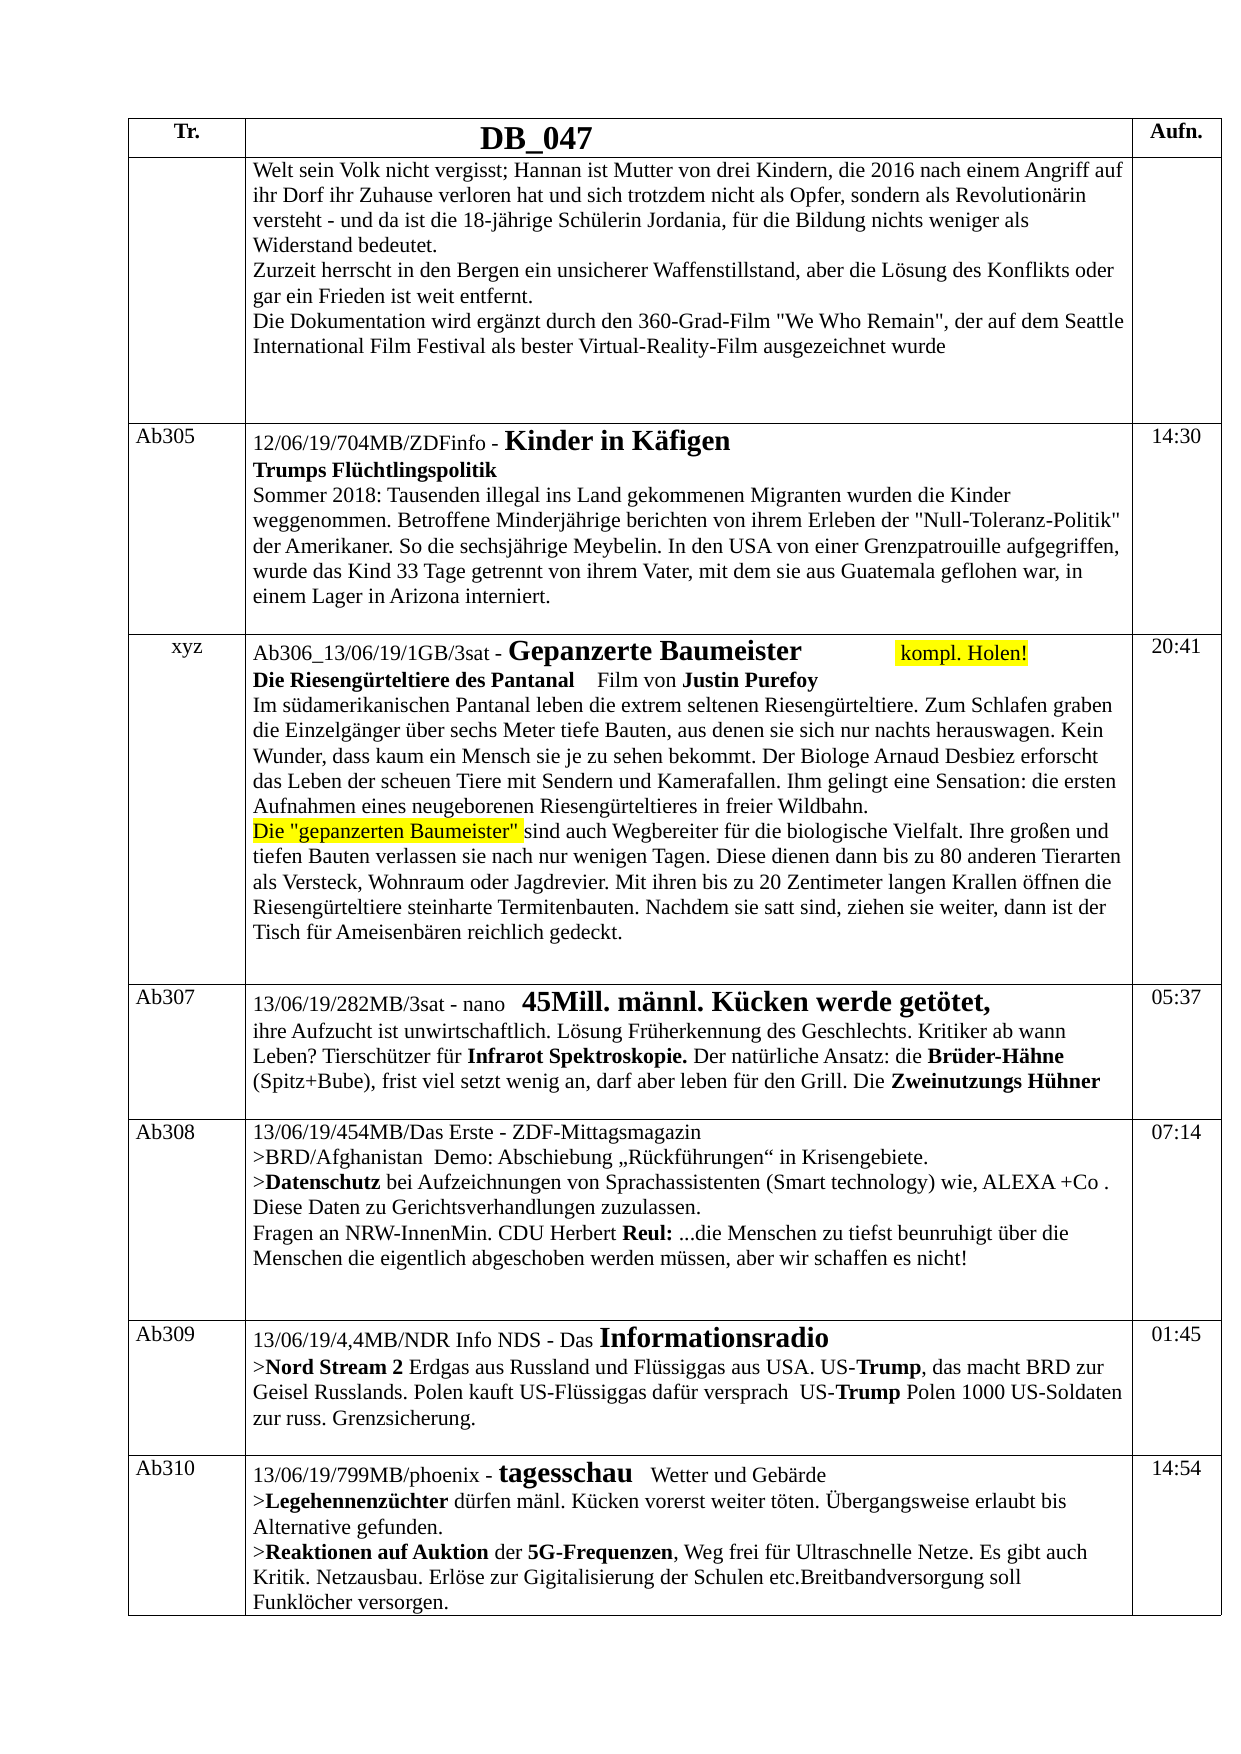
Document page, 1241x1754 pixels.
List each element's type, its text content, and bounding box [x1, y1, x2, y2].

table_cell Ab308 [129, 1120, 245, 1320]
table_cell Ab307 [129, 985, 245, 1119]
table_header ­Tr. [129, 119, 245, 157]
table_cell [1133, 158, 1221, 423]
table_cell xyz [129, 635, 245, 984]
table_cell Welt sein Volk nicht vergisst; Hannan ist Mutter von drei Kindern, die 2016 nach einem Angriff auf ihr Dorf ihr Zuhause verloren hat und sich trotzdem nicht als Opfer, sondern als Revolutionärin versteht - und da ist die 18-jährige Schülerin Jordania, für die Bildung nichts weniger als Widerstand bedeutet. Zurzeit herrscht in den Bergen ein unsicherer Waffenstillstand, aber die Lösung des Konflikts oder gar ein Frieden ist weit entfernt. Die Dokumentation wird ergänzt durch den 360-Grad-Film "We Who Remain", der auf dem Seattle International Film Festival als bester Virtual-Reality-Film ausgezeichnet wurde [246, 158, 1132, 423]
table_cell 14:54 [1133, 1456, 1221, 1614]
table_cell 13/06/19/454MB/Das Erste - ZDF-Mittagsmagazin >BRD/Afghanistan Demo: Abschiebung „Rückführungen“ in Krisengebiete. >Datenschutz bei Aufzeichnungen von Sprachassistenten (Smart technology) wie, ALEXA +Co . Diese Daten zu Gerichtsverhandlungen zuzulassen. Fragen an NRW-InnenMin. CDU Herbert Reul: ...die Menschen zu tiefst beunruhigt über die Menschen die eigentlich abgeschoben werden müssen, aber wir schaffen es nicht! [246, 1120, 1132, 1320]
table_cell Ab306_13/06/19/1GB/3sat - Gepanzerte Baumeister kompl. Holen! Die Riesengürteltiere des Pantanal Film von Justin Purefoy Im südamerikanischen Pantanal leben die extrem seltenen Riesengürteltiere. Zum Schlafen graben die Einzelgänger über sechs Meter tiefe Bauten, aus denen sie sich nur nachts herauswagen. Kein Wunder, dass kaum ein Mensch sie je zu sehen bekommt. Der Biologe Arnaud Desbiez erforscht das Leben der scheuen Tiere mit Sendern und Kamerafallen. Ihm gelingt eine Sensation: die ersten Aufnahmen eines neugeborenen Riesengürteltieres in freier Wildbahn. Die "gepanzerten Baumeister" sind auch Wegbereiter für die biologische Vielfalt. Ihre großen und tiefen Bauten verlassen sie nach nur wenigen Tagen. Diese dienen dann bis zu 80 anderen Tierarten als Versteck, Wohnraum oder Jagdrevier. Mit ihren bis zu 20 Zentimeter langen Krallen öffnen die Riesengürteltiere steinharte Termitenbauten. Nachdem sie satt sind, ziehen sie weiter, dann ist der Tisch für Ameisenbären reichlich gedeckt. [246, 635, 1132, 984]
table_cell 14:30 [1133, 424, 1221, 633]
table_cell 07:14 [1133, 1120, 1221, 1320]
table_cell 13/06/19/4,4MB/NDR Info NDS - Das Informationsradio >Nord Stream 2 Erdgas aus Russland und Flüssiggas aus USA. US-Trump, das macht BRD zur Geisel Russlands. Polen kauft US-Flüssiggas dafür versprach US-Trump Polen 1000 US-Soldaten zur russ. Grenzsicherung. [246, 1321, 1132, 1455]
table_cell [129, 158, 245, 423]
table_header DB_047 [246, 119, 1132, 157]
table_cell 20:41 [1133, 635, 1221, 984]
table_cell Ab310 [129, 1456, 245, 1614]
table_cell 01:45 [1133, 1321, 1221, 1455]
table_cell 05:37 [1133, 985, 1221, 1119]
table_cell 13/06/19/799MB/phoenix - tagesschau Wetter und Gebärde >Legehennenzüchter dürfen mänl. Kücken vorerst weiter töten. Übergangsweise erlaubt bis Alternative gefunden. >Reaktionen auf Auktion der 5G-Frequenzen, Weg frei für Ultraschnelle Netze. Es gibt auch Kritik. Netzausbau. Erlöse zur Gigitalisierung der Schulen etc.Breitbandversorgung soll Funklöcher versorgen. [246, 1456, 1132, 1614]
table_cell Ab305 [129, 424, 245, 633]
table_header Aufn. [1133, 119, 1221, 157]
table_cell 13/06/19/282MB/3sat - nano 45Mill. männl. Kücken werde getötet, ihre Aufzucht ist unwirtschaftlich. Lösung Früherkennung des Geschlechts. Kritiker ab wann Leben? Tierschützer für Infrarot Spektroskopie. Der natürliche Ansatz: die Brüder-Hähne (Spitz+Bube), frist viel setzt wenig an, darf aber leben für den Grill. Die Zweinutzungs Hühner [246, 985, 1132, 1119]
table_cell 12/06/19/704MB/ZDFinfo - Kinder in Käfigen Trumps Flüchtlingspolitik Sommer 2018: Tausenden illegal ins Land gekommenen Migranten wurden die Kinder weggenommen. Betroffene Minderjährige berichten von ihrem Erleben der "Null-Toleranz-Politik" der Amerikaner. So die sechsjährige Meybelin. In den USA von einer Grenzpatrouille aufgegriffen, wurde das Kind 33 Tage getrennt von ihrem Vater, mit dem sie aus Guatemala geflohen war, in einem Lager in Arizona interniert. [246, 424, 1132, 633]
table_cell Ab309 [129, 1321, 245, 1455]
